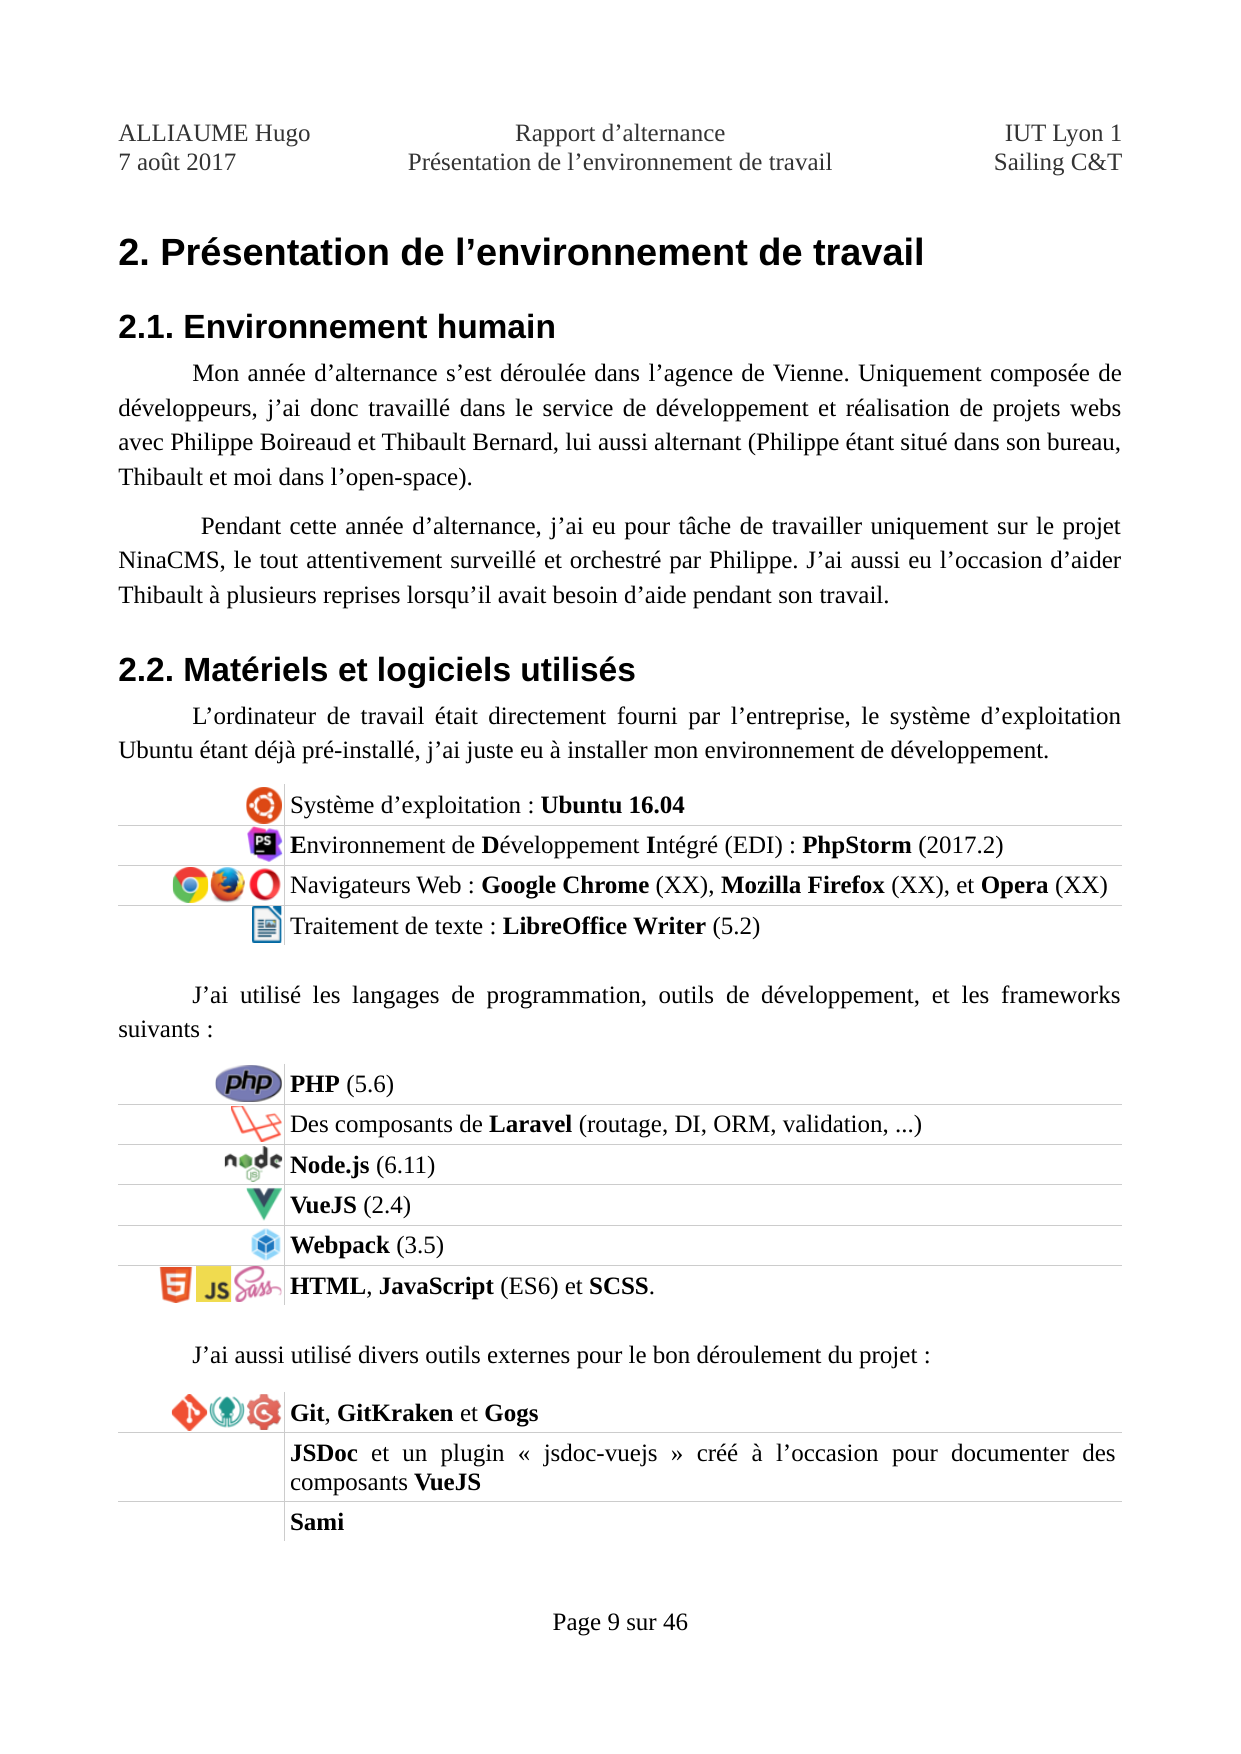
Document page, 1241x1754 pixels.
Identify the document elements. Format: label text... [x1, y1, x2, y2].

text J’ai aussi utilisé divers outils externes pour le bon déroulement du projet : [118, 1340, 1122, 1368]
table_header [118, 1064, 284, 1104]
text L’ordinateur de travail était directement fourni par l’entreprise, le système d’exploitation Ubuntu étant déjà pré-installé, j’ai juste eu à installer mon environnement de développement. [118, 701, 1122, 764]
picture [158, 1267, 194, 1303]
table_cell Webpack (3.5) [285, 1226, 1122, 1265]
table_cell Node.js (6.11) [285, 1145, 1122, 1184]
table_cell [118, 1105, 284, 1144]
text J’ai utilisé les langages de programmation, outils de développement, et les frameworks suivants : [118, 980, 1122, 1043]
picture [231, 1106, 282, 1142]
table_cell Navigateurs Web : Google Chrome (XX), Mozilla Firefox (XX), et Opera (XX) [285, 866, 1122, 905]
picture [246, 1394, 282, 1430]
picture [224, 1146, 283, 1182]
picture [210, 867, 245, 903]
picture [171, 1394, 208, 1431]
picture [215, 1065, 282, 1102]
picture [196, 1266, 232, 1302]
picture [209, 1394, 245, 1430]
picture [246, 787, 282, 824]
picture [252, 906, 282, 943]
table_cell [118, 866, 284, 905]
picture [247, 866, 283, 903]
subtitle 2.1. Environnement humain [118, 307, 1122, 346]
table_header Git, GitKraken et Gogs [285, 1392, 1122, 1432]
subtitle 2. Présentation de l’environnement de travail [118, 230, 1122, 274]
table_cell Traitement de texte : LibreOffice Writer (5.2) [285, 906, 1122, 945]
picture [234, 1266, 282, 1302]
picture [172, 867, 209, 903]
table_cell [118, 1266, 284, 1305]
table_cell Environnement de Développement Intégré (EDI) : PhpStorm (2017.2) [285, 826, 1122, 865]
picture [247, 826, 283, 862]
subtitle 2.2. Matériels et logiciels utilisés [118, 649, 1122, 688]
text Pendant cette année d’alternance, j’ai eu pour tâche de travailler uniquement sur le projet NinaCMS, le tout attentivement surveillé et orchestré par Philippe. J’ai aussi eu l’occasion d’aider Thibault à plusieurs reprises lorsqu’il avait besoin d’aide pendant son travail. [118, 511, 1122, 608]
table_cell [118, 1226, 284, 1265]
table_header [118, 784, 284, 824]
table_cell Sami [285, 1502, 1122, 1541]
table_cell VueJS (2.4) [285, 1185, 1122, 1224]
table_cell [118, 1502, 284, 1541]
table_cell HTML, JavaScript (ES6) et SCSS. [285, 1266, 1122, 1305]
table_cell [118, 826, 284, 865]
picture [246, 1187, 282, 1223]
table_cell Des composants de Laravel (routage, DI, ORM, validation, ...) [285, 1105, 1122, 1144]
table_cell [118, 906, 284, 945]
table_cell JSDoc et un plugin « jsdoc-vuejs » créé à l’occasion pour documenter des composants VueJS [285, 1433, 1122, 1501]
table_cell [118, 1185, 284, 1224]
table_header PHP (5.6) [285, 1064, 1122, 1104]
table_cell [118, 1433, 284, 1501]
picture [250, 1227, 282, 1263]
text Mon année d’alternance s’est déroulée dans l’agence de Vienne. Uniquement composée de développeurs, j’ai donc travaillé dans le service de développement et réalisation de projets webs avec Philippe Boireaud et Thibault Bernard, lui aussi alternant (Philippe étant situé dans son bureau, Thibault et moi dans l’open-space). [118, 358, 1122, 490]
table_cell [118, 1145, 284, 1184]
table_header Système d’exploitation : Ubuntu 16.04 [285, 784, 1122, 824]
table_header [118, 1392, 284, 1432]
